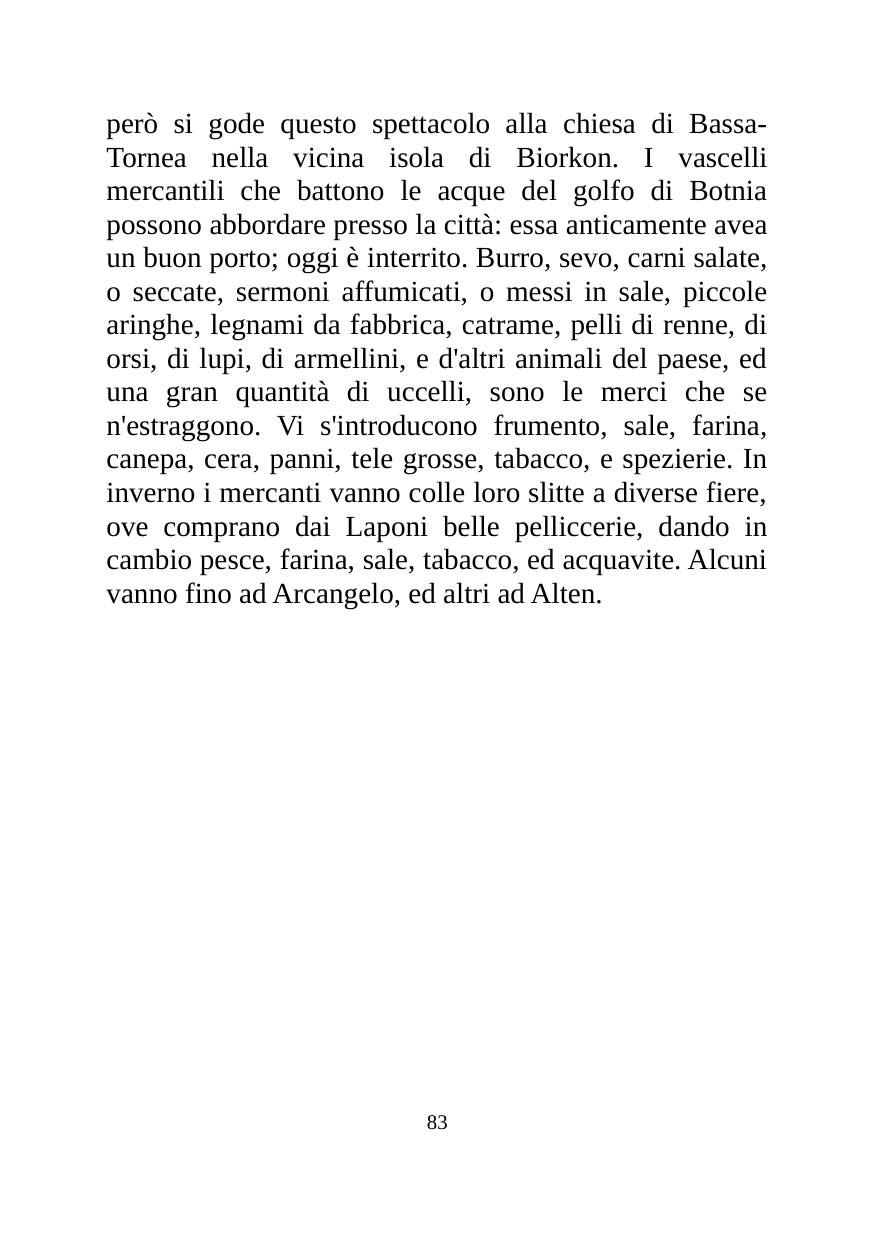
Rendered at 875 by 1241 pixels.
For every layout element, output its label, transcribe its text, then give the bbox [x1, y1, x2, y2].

text però si gode questo spettacolo alla chiesa di Bassa-Tornea nella vicina isola di Biorkon. I vascelli mercantili che battono le acque del golfo di Botnia possono abbordare presso la città: essa anticamente avea un buon porto; oggi è interrito. Burro, sevo, carni salate, o seccate, sermoni affumicati, o messi in sale, piccole aringhe, legnami da fabbrica, catrame, pelli di renne, di orsi, di lupi, di armellini, e d'altri animali del paese, ed una gran quantità di uccelli, sono le merci che se n'estraggono. Vi s'introducono frumento, sale, farina, canepa, cera, panni, tele grosse, tabacco, e spezierie. In inverno i mercanti vanno colle loro slitte a diverse fiere, ove comprano dai Laponi belle pelliccerie, dando in cambio pesce, farina, sale, tabacco, ed acquavite. Alcuni vanno fino ad Arcangelo, ed altri ad Alten. [106, 106, 768, 609]
